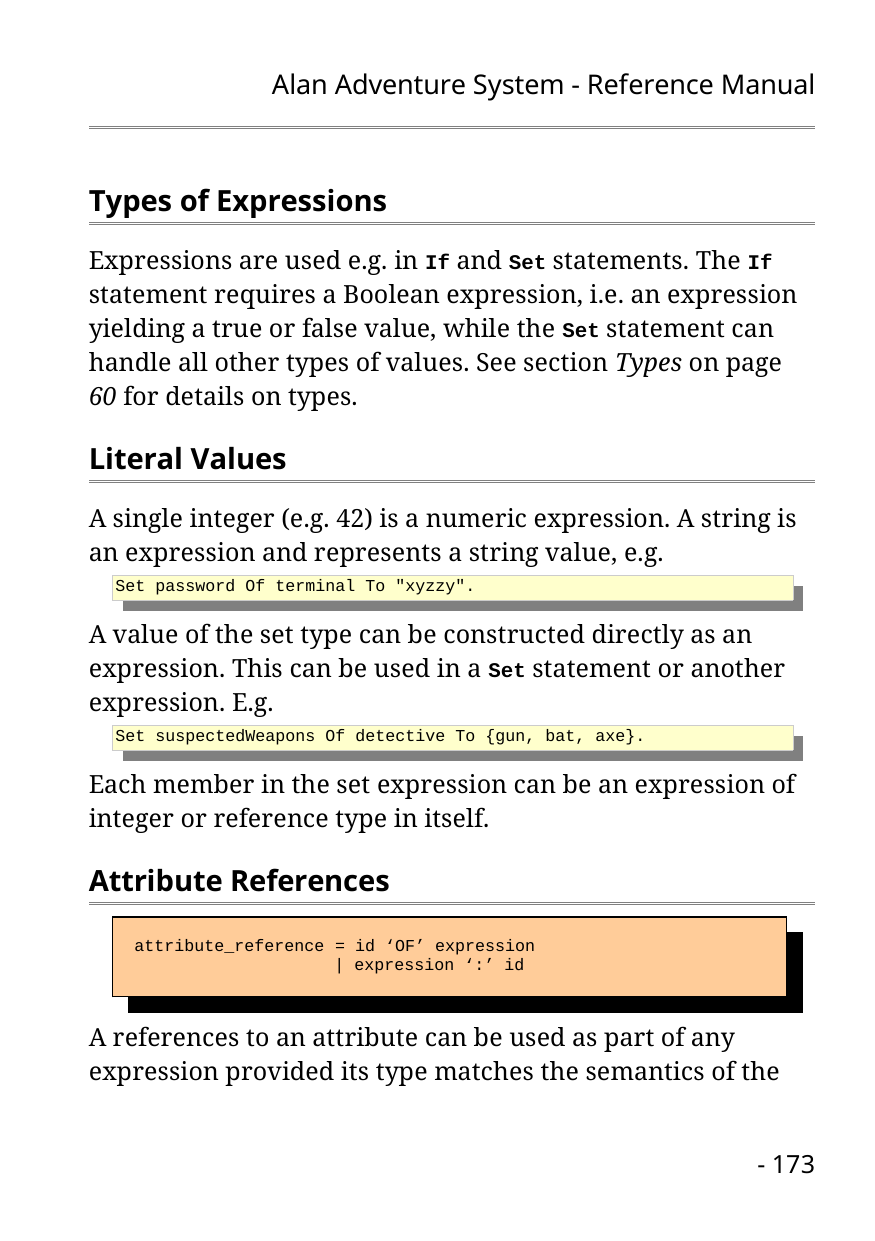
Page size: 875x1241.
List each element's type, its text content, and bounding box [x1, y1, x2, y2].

subtitle Types of Expressions [88, 180, 815, 224]
text Expressions are used e.g. in If and Set statements. The If statement re­quires a Boolean expression, i.e. an expression yielding a true or false value, while the Set statement can handle all other types of values. See section Types on page 51 for details on types. [88, 243, 815, 413]
subtitle Literal Values [88, 438, 815, 482]
text A value of the set type can be constructed directly as an expression. This can be used in a Set statement or another expression. E.g. [88, 617, 815, 719]
text Set suspectedWeapons Of detective To {gun, bat, axe}. [113, 726, 793, 750]
text A single integer (e.g. 42) is a numeric expression. A string is an expression and represents a string value, e.g. [88, 501, 815, 569]
text attribute_reference = id ‘OF’ expression | expression ‘:’ id [113, 918, 786, 996]
text Each member in the set expression can be an expression of integer or reference type in itself. [88, 767, 815, 835]
text A references to an attribute can be used as part of any expression provided its type matches the semantics of the [88, 1020, 815, 1088]
text Set password Of terminal To "xyzzy". [113, 576, 793, 600]
subtitle Attribute References [88, 860, 815, 904]
